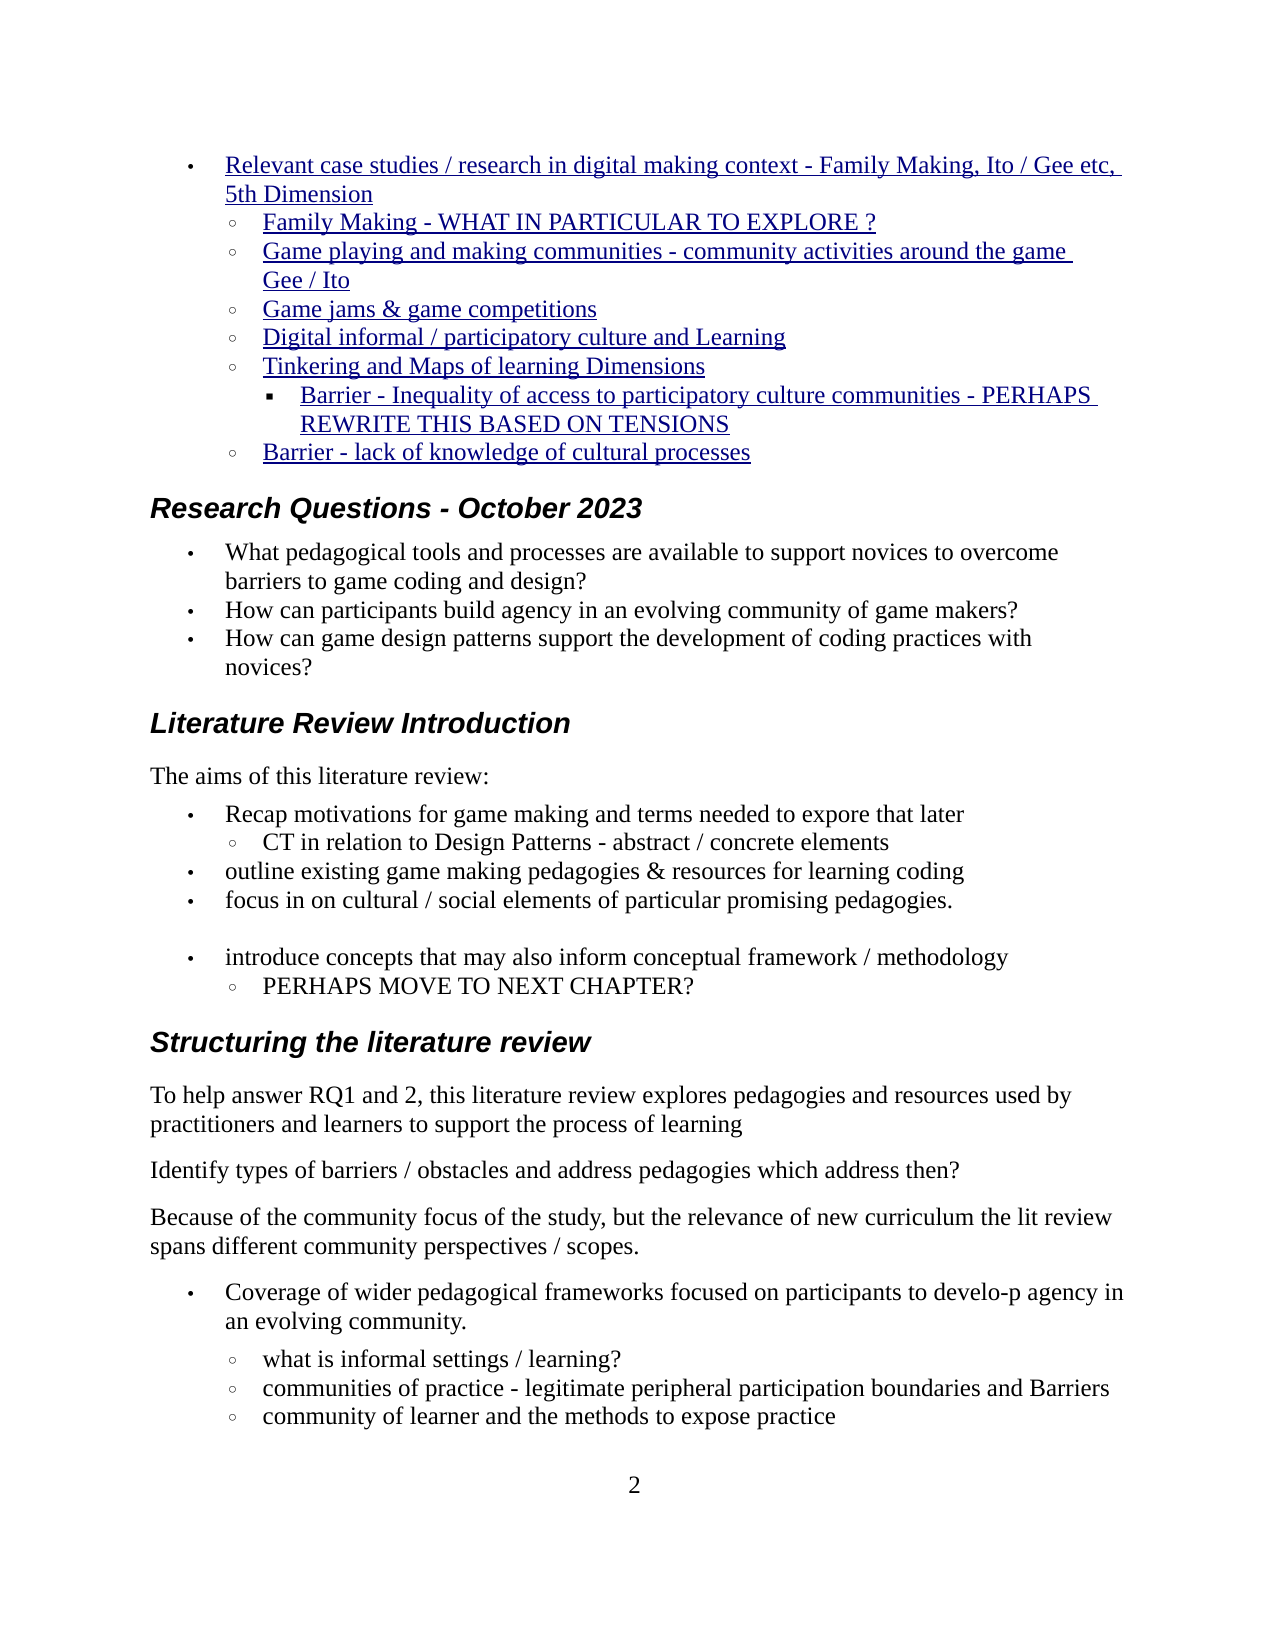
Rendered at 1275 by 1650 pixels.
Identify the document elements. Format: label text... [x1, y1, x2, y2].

text Because of the community focus of the study, but the relevance of new curriculum the lit review spans different community perspectives / scopes. [150, 1202, 1125, 1259]
list PERHAPS MOVE TO NEXT CHAPTER? [225, 971, 1125, 1000]
list Family Making - WHAT IN PARTICULAR TO EXPLORE ? [225, 207, 1125, 236]
subtitle Literature Review Introduction [150, 706, 1125, 739]
text Identify types of barriers / obstacles and address pedagogies which address then? [150, 1155, 1125, 1184]
list introduce concepts that may also inform conceptual framework / methodology [187, 942, 1125, 971]
list Digital informal / participatory culture and Learning [225, 322, 1125, 351]
subtitle Research Questions - October 2023 [150, 491, 1125, 525]
list Barrier - Inequality of access to participatory culture communities - PERHAPS REWRITE THIS BASED ON TENSIONS [262, 380, 1125, 437]
subtitle Structuring the literature review [150, 1025, 1125, 1058]
list CT in relation to Design Patterns - abstract / concrete elements [225, 827, 1125, 856]
list Relevant case studies / research in digital making context - Family Making, Ito / Gee etc, 5th Dimension [187, 150, 1125, 207]
list Coverage of wider pedagogical frameworks focused on participants to develo-p agency in an evolving community. [187, 1277, 1125, 1335]
list Barrier - lack of knowledge of cultural processes [225, 437, 1125, 466]
list communities of practice - legitimate peripheral participation boundaries and Barriers [225, 1373, 1125, 1401]
list outline existing game making pedagogies & resources for learning coding [187, 856, 1125, 885]
text To help answer RQ1 and 2, this literature review explores pedagogies and resources used by practitioners and learners to support the process of learning [150, 1080, 1125, 1137]
list focus in on cultural / social elements of particular promising pedagogies. [187, 885, 1125, 942]
list what is informal settings / learning? [225, 1344, 1125, 1373]
list How can participants build agency in an evolving community of game makers? [187, 595, 1125, 623]
text The aims of this literature review: [150, 761, 1125, 790]
list How can game design patterns support the development of coding practices with novices? [187, 623, 1125, 681]
list What pedagogical tools and processes are available to support novices to overcome barriers to game coding and design? [187, 537, 1125, 595]
list Game playing and making communities - community activities around the game Gee / Ito [225, 236, 1125, 294]
list Game jams & game competitions [225, 294, 1125, 322]
list community of learner and the methods to expose practice [225, 1401, 1125, 1430]
list Tinkering and Maps of learning Dimensions [225, 351, 1125, 380]
list Recap motivations for game making and terms needed to expore that later [187, 799, 1125, 827]
